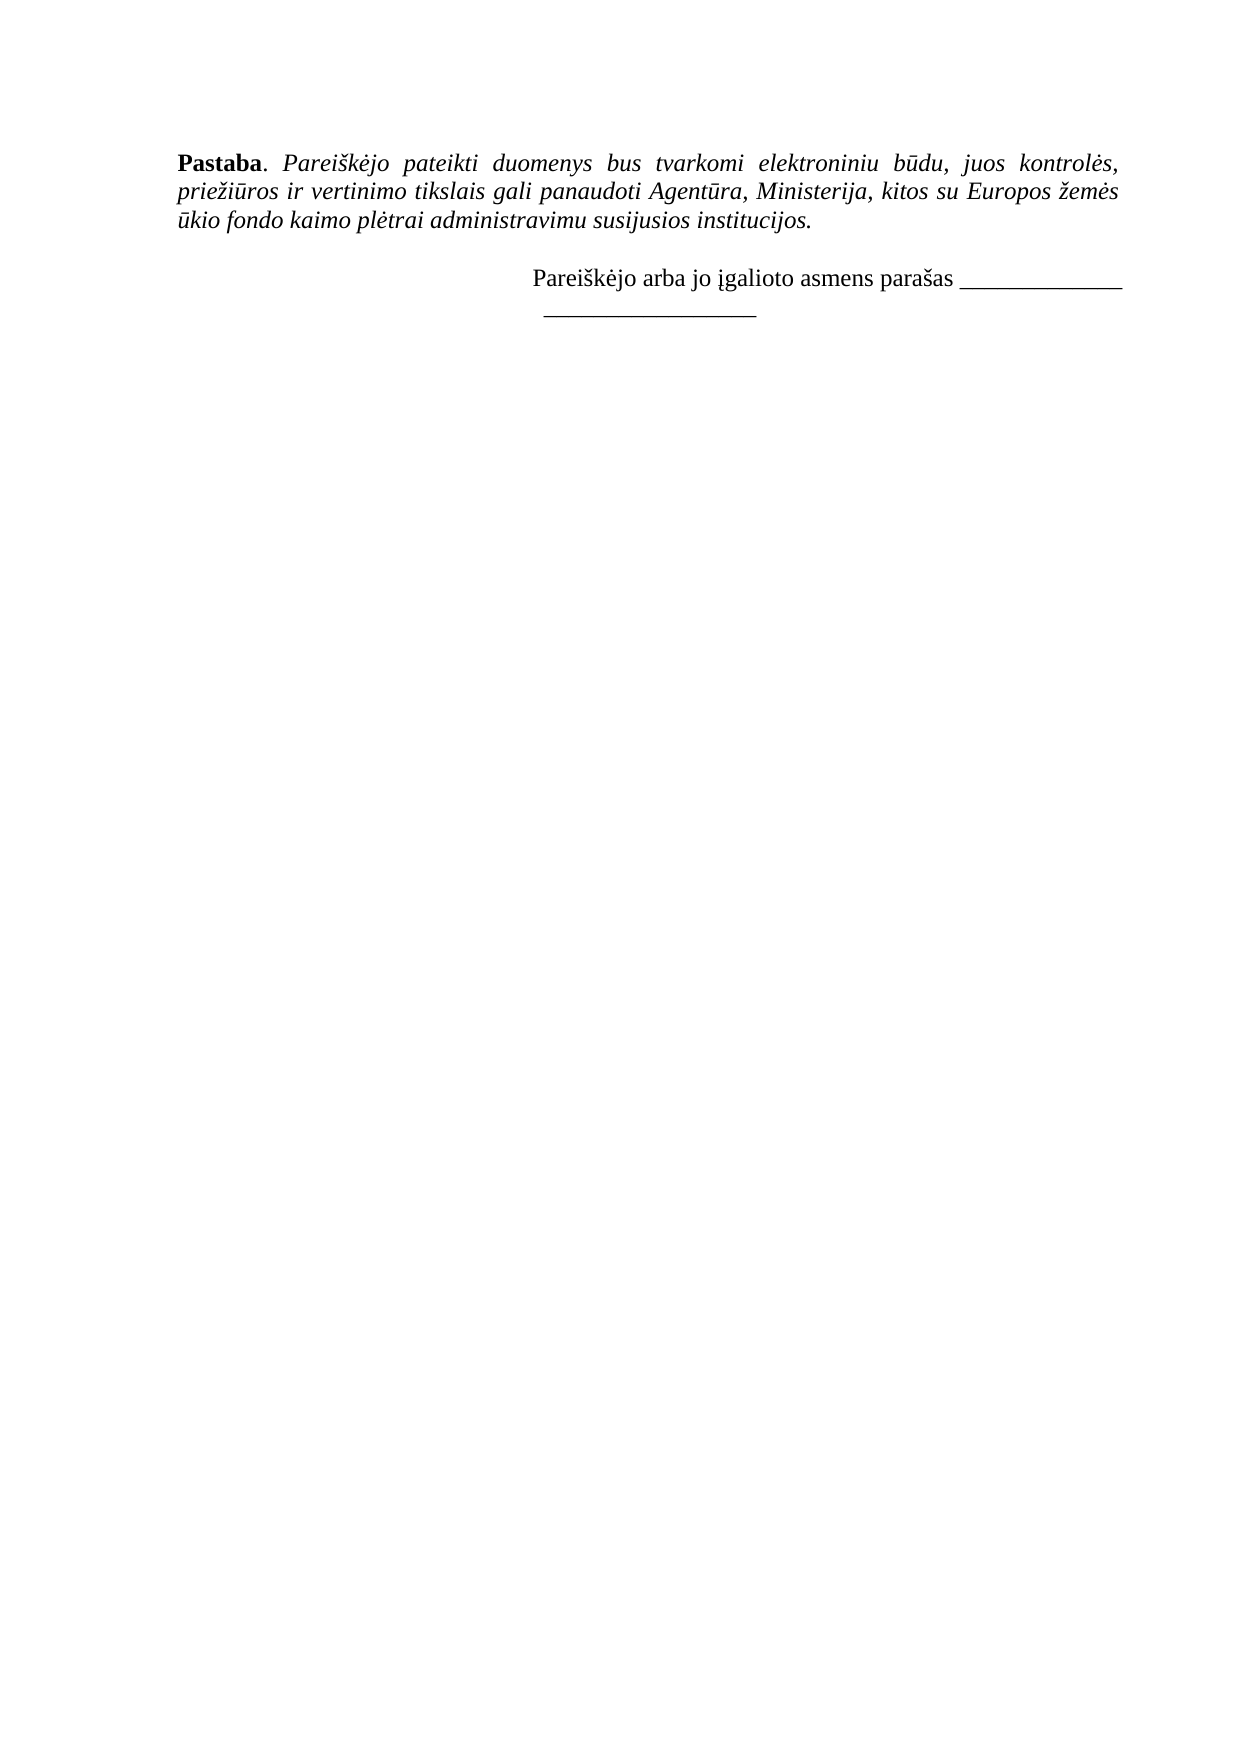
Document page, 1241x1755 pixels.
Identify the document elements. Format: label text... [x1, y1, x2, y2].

text Pastaba. Pareiškėjo pateikti duomenys bus tvarkomi elektroniniu būdu, juos kontrolės, priežiūros ir vertinimo tikslais gali panaudoti Agentūra, Ministerija, kitos su Europos žemės ūkio fondo kaimo plėtrai administravimu susijusios institucijos. [177, 148, 1122, 234]
text _________________ [177, 291, 1122, 320]
text Pareiškėjo arba jo įgalioto asmens parašas _____________ [177, 263, 1122, 291]
